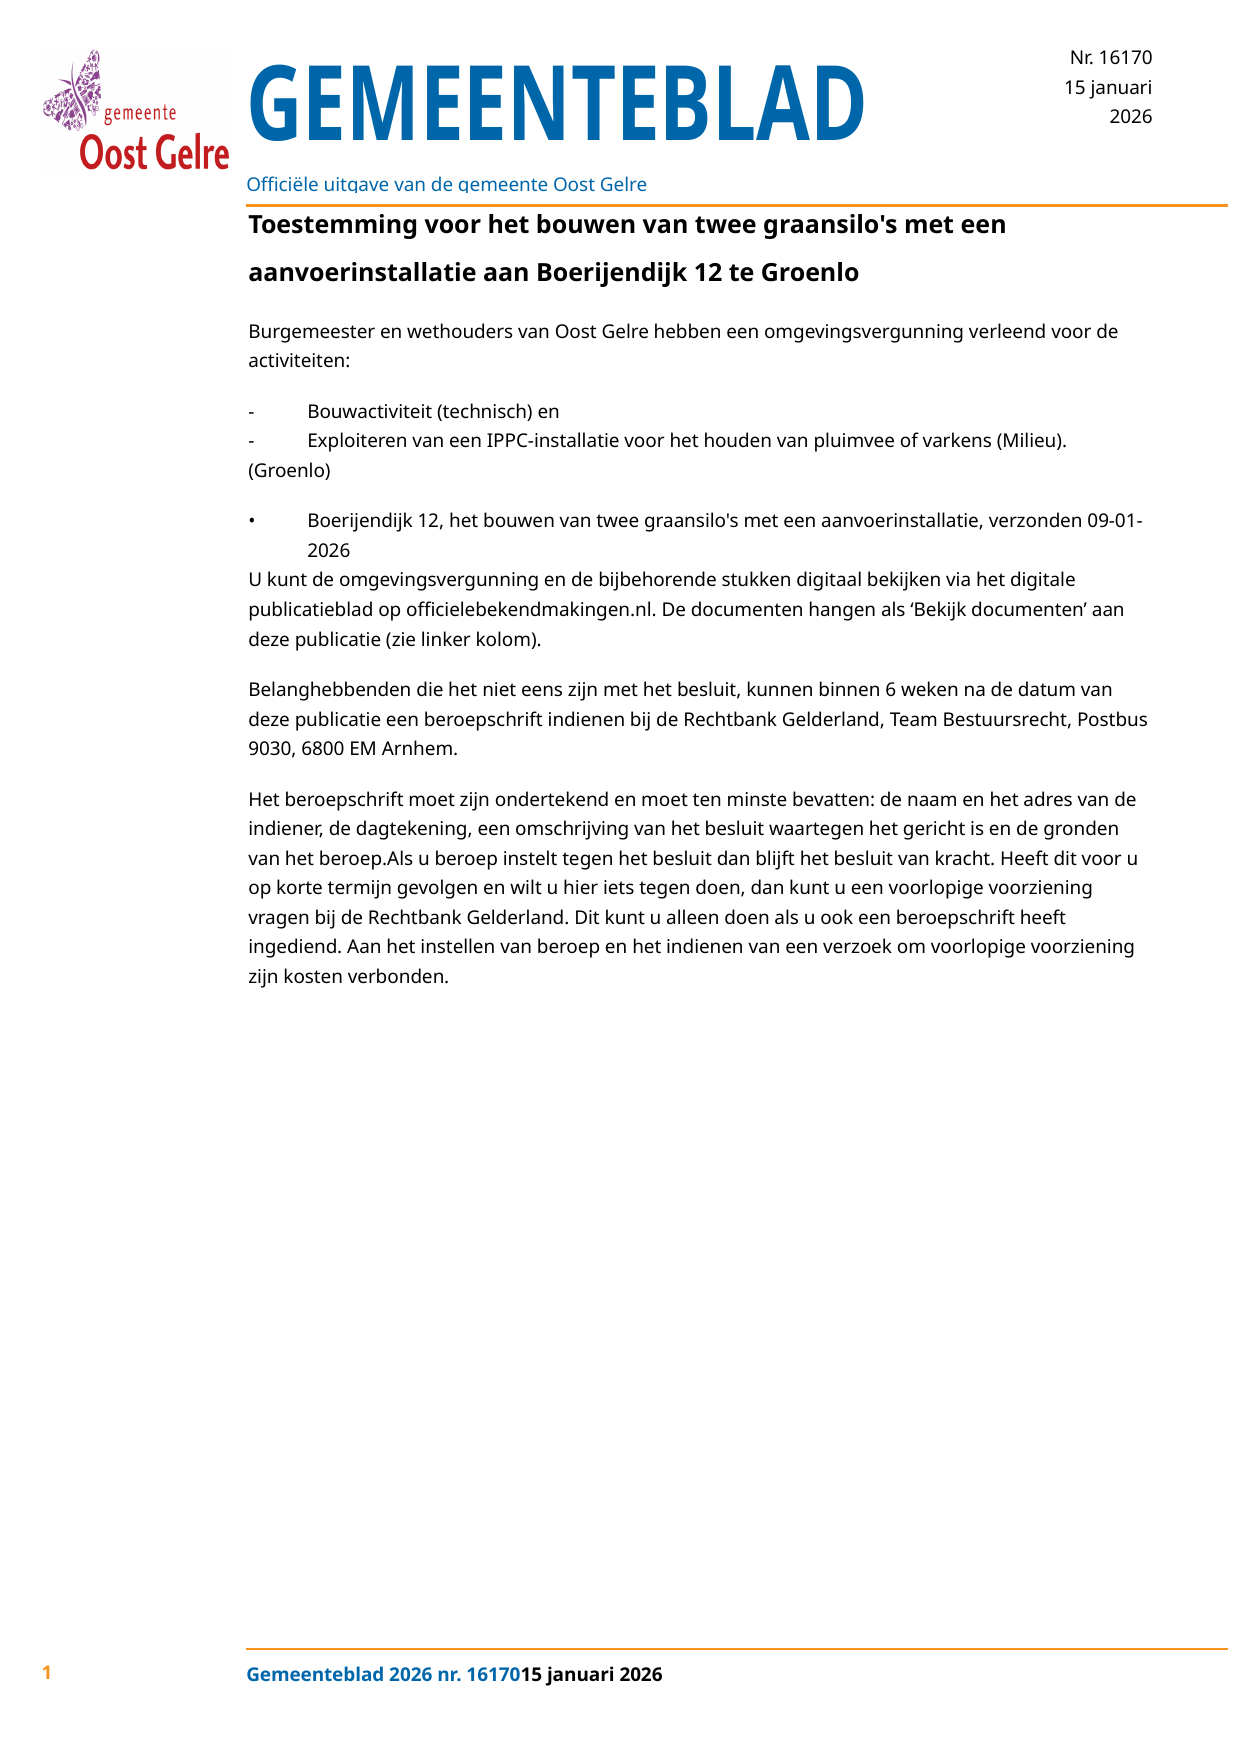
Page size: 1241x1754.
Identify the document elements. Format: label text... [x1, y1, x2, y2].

text U kunt de omgevingsvergunning en de bijbehorende stukken digitaal bekijken via het digitale publicatieblad op officielebekendmakingen.nl. De documenten hangen als ‘Bekijk documenten’ aan deze publicatie (zie linker kolom). [248, 567, 1152, 652]
list Exploiteren van een IPPC-installatie voor het houden van pluimvee of varkens (Milieu). [248, 427, 1152, 453]
text (Groenlo) [248, 457, 1152, 483]
text Burgemeester en wethouders van Oost Gelre hebben een omgevingsvergunning verleend voor de activiteiten: [248, 318, 1152, 373]
picture [41, 47, 231, 172]
list Bouwactiviteit (technisch) en [248, 398, 1152, 424]
text Belanghebbenden die het niet eens zijn met het besluit, kunnen binnen 6 weken na de datum van deze publicatie een beroepschrift indienen bij de Rechtbank Gelderland, Team Bestuursrecht, Postbus 9030, 6800 EM Arnhem. [248, 676, 1152, 761]
text Het beroepschrift moet zijn ondertekend en moet ten minste bevatten: de naam en het adres van de indiener, de dagtekening, een omschrijving van het besluit waartegen het gericht is en de gronden van het beroep.Als u beroep instelt tegen het besluit dan blijft het besluit van kracht. Heeft dit voor u op korte termijn gevolgen en wilt u hier iets tegen doen, dan kunt u een voorlopige voorziening vragen bij de Rechtbank Gelderland. Dit kunt u alleen doen als u ook een beroepschrift heeft ingediend. Aan het instellen van beroep en het indienen van een verzoek om voorlopige voorziening zijn kosten verbonden. [248, 786, 1152, 989]
text Toestemming voor het bouwen van twee graansilo's met een aanvoerinstallatie aan Boerijendijk 12 te Groenlo [248, 207, 1152, 288]
list Boerijendijk 12, het bouwen van twee graansilo's met een aanvoerinstallatie, verzonden 09-01-2026 [248, 507, 1152, 563]
